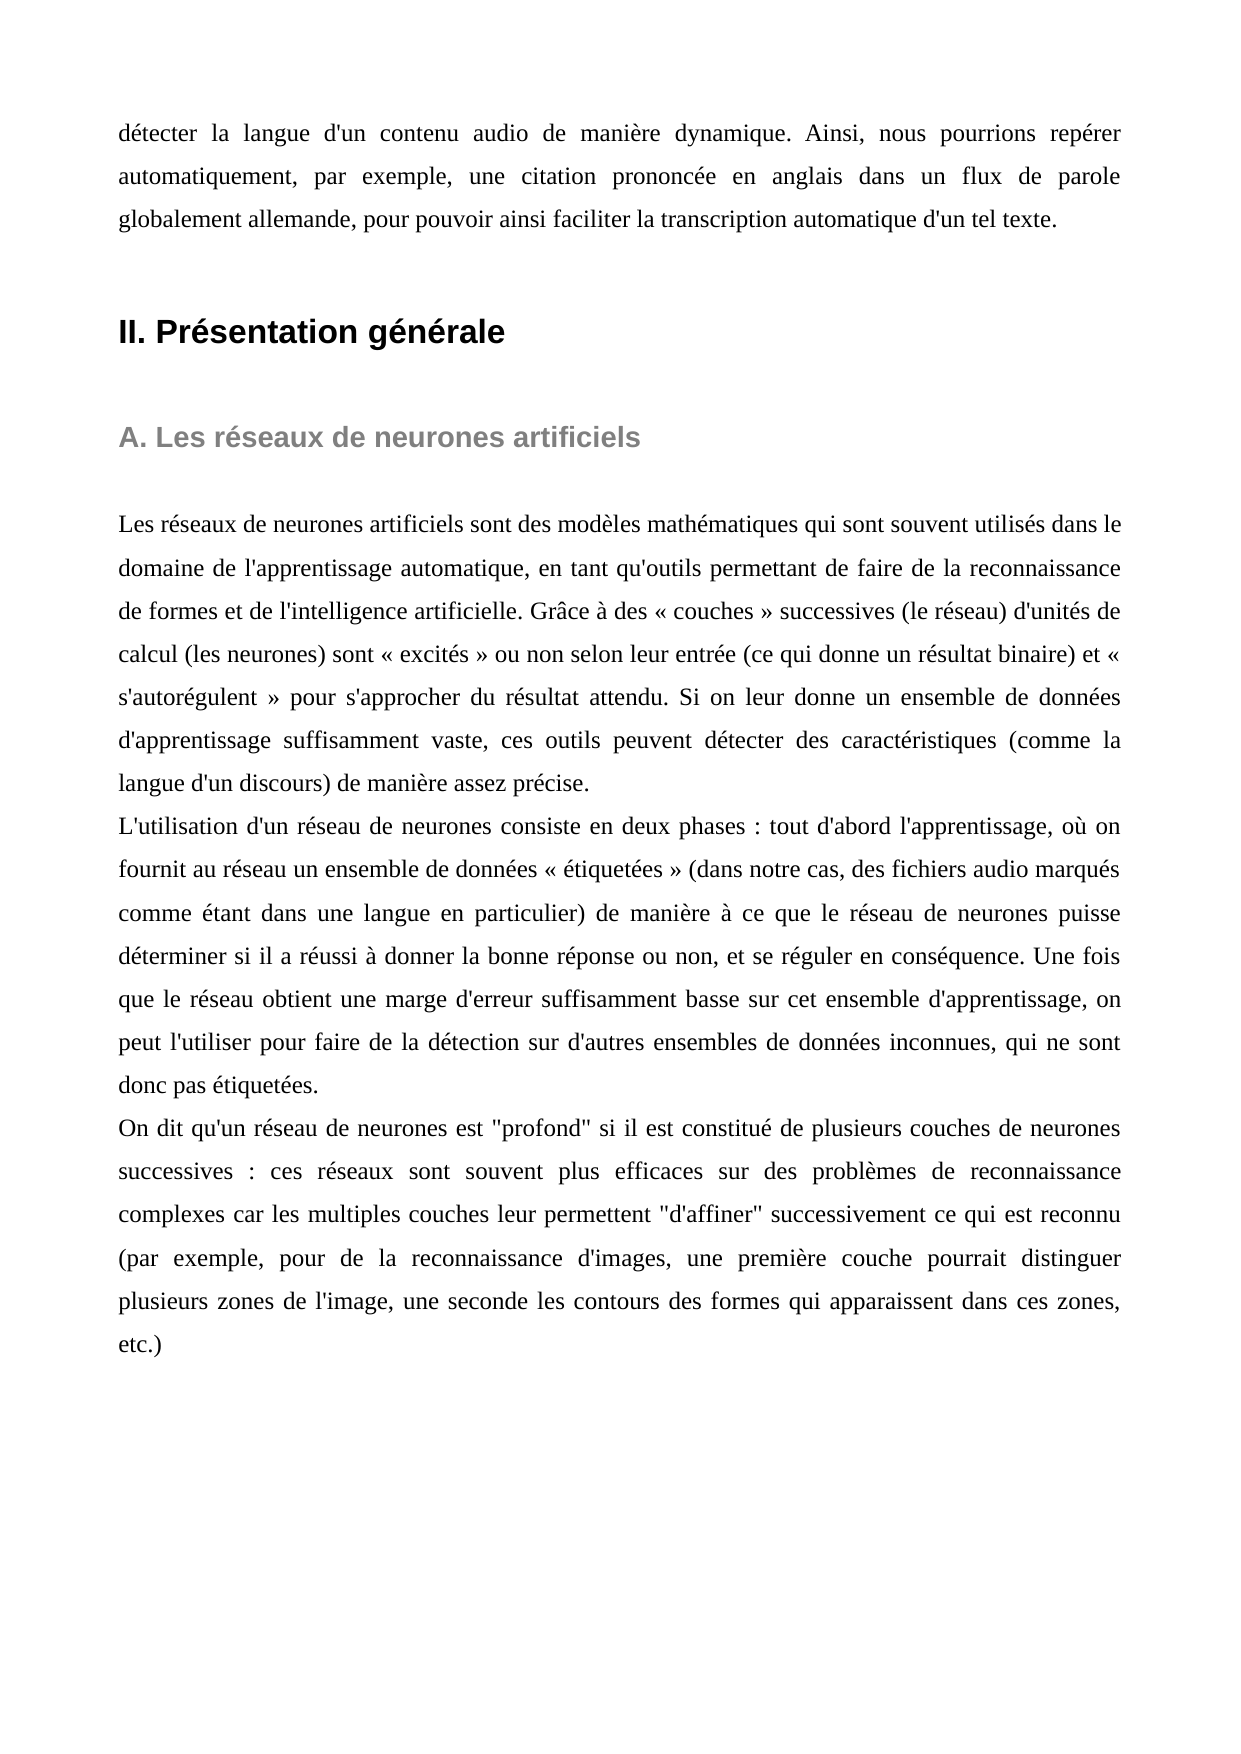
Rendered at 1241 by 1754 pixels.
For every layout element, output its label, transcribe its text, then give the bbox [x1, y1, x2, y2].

subtitle A. Les réseaux de neurones artificiels [118, 420, 1122, 454]
text Les réseaux de neurones artificiels sont des modèles mathématiques qui sont souvent utilisés dans le domaine de l'apprentissage automatique, en tant qu'outils permettant de faire de la reconnaissance de formes et de l'intelligence artificielle. Grâce à des « couches » successives (le réseau) d'unités de calcul (les neurones) sont « excités » ou non selon leur entrée (ce qui donne un résultat binaire) et « s'autorégulent » pour s'approcher du résultat attendu. Si on leur donne un ensemble de données d'apprentissage suffisamment vaste, ces outils peuvent détecter des caractéristiques (comme la langue d'un discours) de manière assez précise. [118, 509, 1122, 797]
text On dit qu'un réseau de neurones est "profond" si il est constitué de plusieurs couches de neurones successives : ces réseaux sont souvent plus efficaces sur des problèmes de reconnaissance complexes car les multiples couches leur permettent "d'affiner" successivement ce qui est reconnu (par exemple, pour de la reconnaissance d'images, une première couche pourrait distinguer plusieurs zones de l'image, une seconde les contours des formes qui apparaissent dans ces zones, etc.) [118, 1113, 1122, 1358]
text détecter la langue d'un contenu audio de manière dynamique. Ainsi, nous pourrions repérer automatiquement, par exemple, une citation prononcée en anglais dans un flux de parole globalement allemande, pour pouvoir ainsi faciliter la transcription automatique d'un tel texte. [118, 118, 1122, 233]
text L'utilisation d'un réseau de neurones consiste en deux phases : tout d'abord l'apprentissage, où on fournit au réseau un ensemble de données « étiquetées » (dans notre cas, des fichiers audio marqués comme étant dans une langue en particulier) de manière à ce que le réseau de neurones puisse déterminer si il a réussi à donner la bonne réponse ou non, et se réguler en conséquence. Une fois que le réseau obtient une marge d'erreur suffisamment basse sur cet ensemble d'apprentissage, on peut l'utiliser pour faire de la détection sur d'autres ensembles de données inconnues, qui ne sont donc pas étiquetées. [118, 811, 1122, 1099]
subtitle II. Présentation générale [118, 311, 1122, 350]
